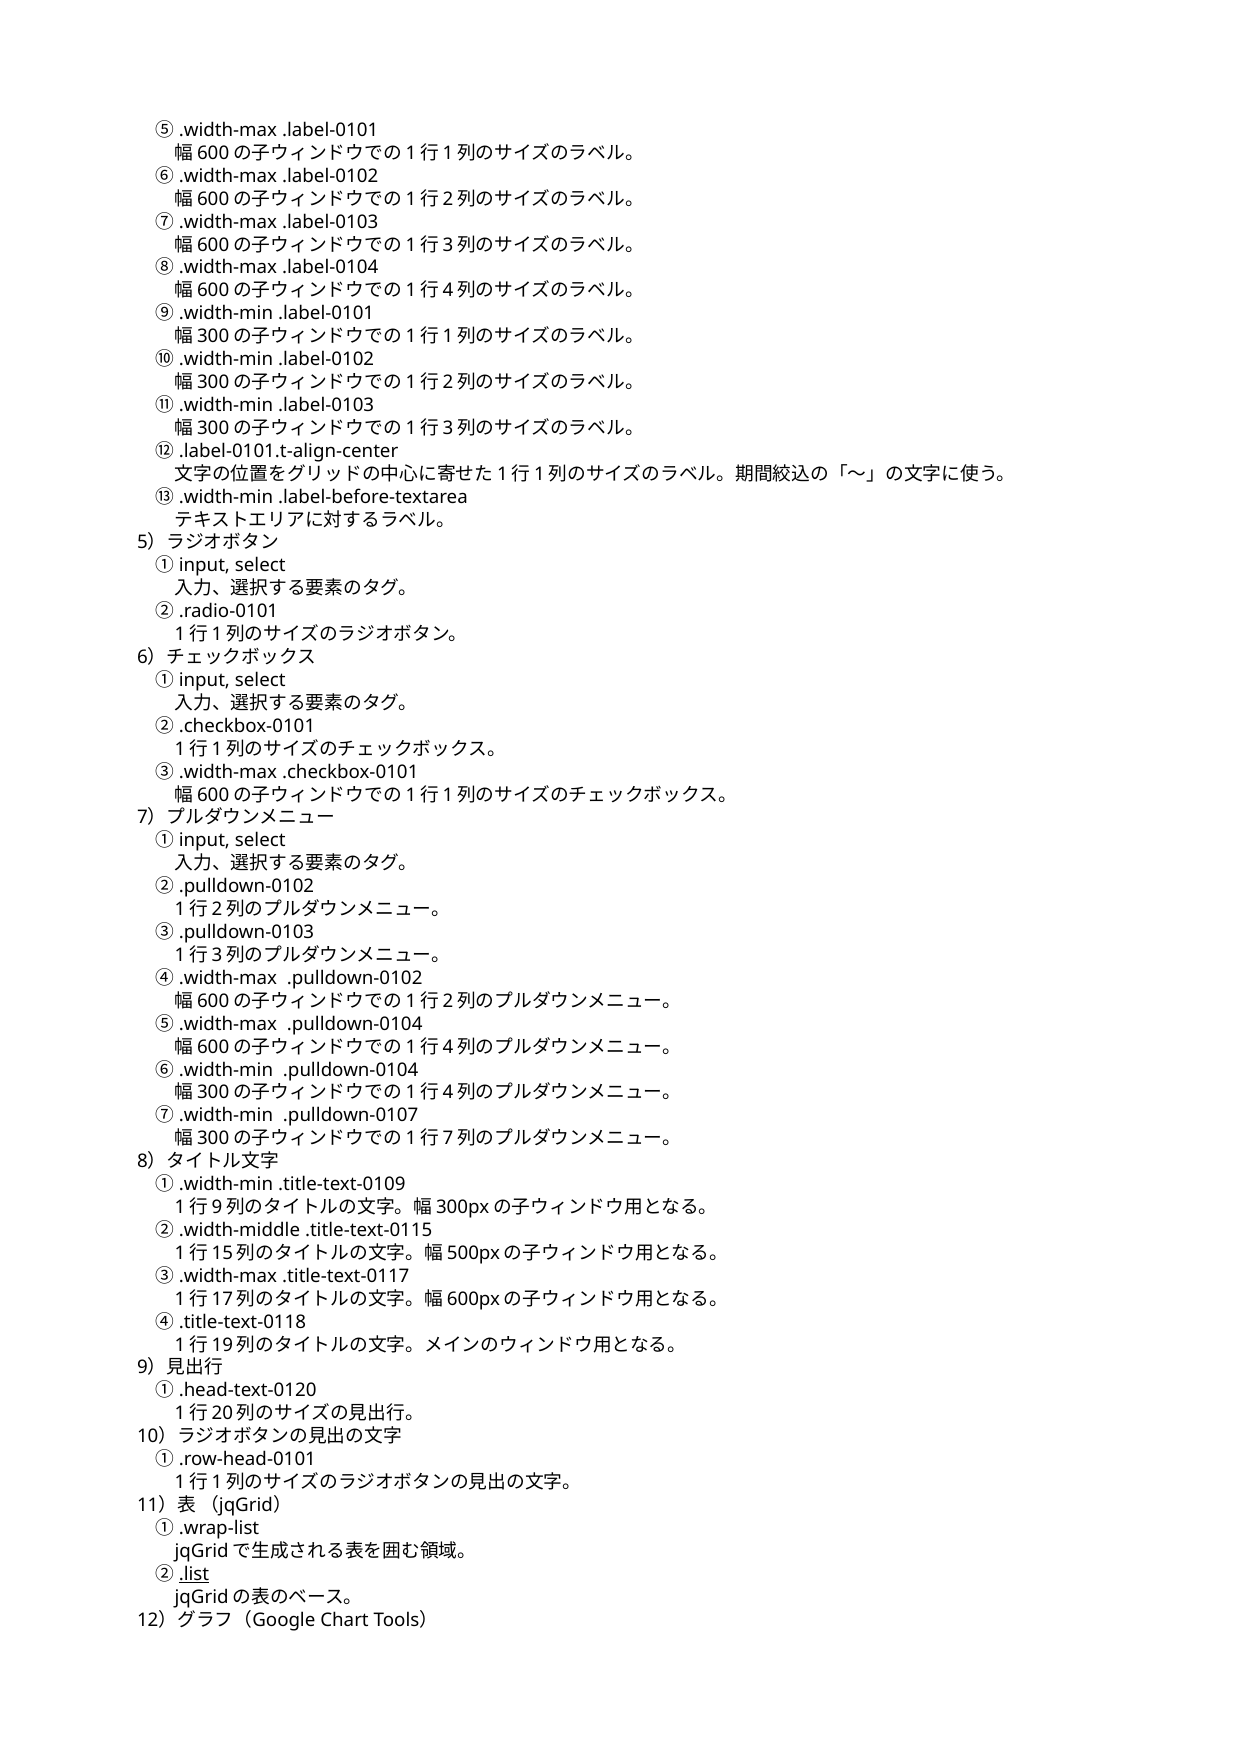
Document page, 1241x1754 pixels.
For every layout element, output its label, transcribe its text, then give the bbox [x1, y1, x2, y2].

text 1行20列のサイズの見出行。 [118, 1401, 1122, 1424]
text ① input, select [118, 553, 1122, 576]
text 8）タイトル文字 [118, 1149, 1122, 1172]
text ① input, select [118, 668, 1122, 691]
text ⑧ .width-max .label-0104 [118, 256, 1122, 278]
text ⑤ .width-max .pulldown-0104 [118, 1012, 1122, 1035]
text 1行19列のタイトルの文字。メインのウィンドウ用となる。 [118, 1333, 1122, 1356]
text 幅300の子ウィンドウでの1行2列のサイズのラベル。 [118, 370, 1122, 393]
text ② .checkbox-0101 [118, 714, 1122, 737]
text ① .row-head-0101 [118, 1447, 1122, 1470]
text ② .list [118, 1562, 1122, 1585]
text ④ .title-text-0118 [118, 1310, 1122, 1333]
text テキストエリアに対するラベル。 [118, 508, 1122, 531]
text ⑬ .width-min .label-before-textarea [118, 485, 1122, 508]
text ⑨ .width-min .label-0101 [118, 301, 1122, 324]
text 幅600の子ウィンドウでの1行3列のサイズのラベル。 [118, 233, 1122, 256]
text ① .width-min .title-text-0109 [118, 1172, 1122, 1195]
text 1行1列のサイズのチェックボックス。 [118, 737, 1122, 760]
text 幅600の子ウィンドウでの1行2列のサイズのラベル。 [118, 187, 1122, 210]
text 1行17列のタイトルの文字。幅600pxの子ウィンドウ用となる。 [118, 1287, 1122, 1310]
text 1行1列のサイズのラジオボタンの見出の文字。 [118, 1470, 1122, 1493]
text 幅300の子ウィンドウでの1行7列のプルダウンメニュー。 [118, 1126, 1122, 1149]
text 文字の位置をグリッドの中心に寄せた1行1列のサイズのラベル。期間絞込の「〜」の文字に使う。 [118, 462, 1122, 485]
text 1行9列のタイトルの文字。幅300pxの子ウィンドウ用となる。 [118, 1195, 1122, 1218]
text 10）ラジオボタンの見出の文字 [118, 1424, 1122, 1447]
text 6）チェックボックス [118, 645, 1122, 668]
text 9）見出行 [118, 1356, 1122, 1378]
text ③ .width-max .checkbox-0101 [118, 760, 1122, 783]
text ② .radio-0101 [118, 599, 1122, 622]
text 入力、選択する要素のタグ。 [118, 851, 1122, 874]
text 5）ラジオボタン [118, 531, 1122, 553]
text 幅300の子ウィンドウでの1行4列のプルダウンメニュー。 [118, 1081, 1122, 1103]
text 11）表 （jqGrid） [118, 1493, 1122, 1516]
text 幅300の子ウィンドウでの1行3列のサイズのラベル。 [118, 416, 1122, 439]
text ⑦ .width-min .pulldown-0107 [118, 1103, 1122, 1126]
text ⑥ .width-min .pulldown-0104 [118, 1058, 1122, 1081]
text ③ .width-max .title-text-0117 [118, 1264, 1122, 1287]
text ④ .width-max .pulldown-0102 [118, 966, 1122, 989]
text ② .width-middle .title-text-0115 [118, 1218, 1122, 1241]
text ① .head-text-0120 [118, 1378, 1122, 1401]
text 幅600の子ウィンドウでの1行4列のサイズのラベル。 [118, 278, 1122, 301]
text ⑤ .width-max .label-0101 [118, 118, 1122, 141]
text ⑥ .width-max .label-0102 [118, 164, 1122, 187]
text 1行3列のプルダウンメニュー。 [118, 943, 1122, 966]
text ② .pulldown-0102 [118, 874, 1122, 897]
text 入力、選択する要素のタグ。 [118, 576, 1122, 599]
text ⑫ .label-0101.t-align-center [118, 439, 1122, 462]
text 1行15列のタイトルの文字。幅500pxの子ウィンドウ用となる。 [118, 1241, 1122, 1264]
text jqGridの表のベース。 [118, 1585, 1122, 1608]
text 幅600の子ウィンドウでの1行1列のサイズのラベル。 [118, 141, 1122, 164]
text ⑩ .width-min .label-0102 [118, 347, 1122, 370]
text 1行2列のプルダウンメニュー。 [118, 897, 1122, 920]
text 入力、選択する要素のタグ。 [118, 691, 1122, 714]
text jqGridで生成される表を囲む領域。 [118, 1539, 1122, 1562]
text 7）プルダウンメニュー [118, 806, 1122, 828]
text ③ .pulldown-0103 [118, 920, 1122, 943]
text 幅600の子ウィンドウでの1行4列のプルダウンメニュー。 [118, 1035, 1122, 1058]
text ① .wrap-list [118, 1516, 1122, 1539]
text 12）グラフ（Google Chart Tools） [118, 1608, 1122, 1631]
text 幅300の子ウィンドウでの1行1列のサイズのラベル。 [118, 324, 1122, 347]
text 1行1列のサイズのラジオボタン。 [118, 622, 1122, 645]
text ① input, select [118, 828, 1122, 851]
text 幅600の子ウィンドウでの1行2列のプルダウンメニュー。 [118, 989, 1122, 1012]
text ⑦ .width-max .label-0103 [118, 210, 1122, 233]
text ⑪ .width-min .label-0103 [118, 393, 1122, 416]
text 幅600の子ウィンドウでの1行1列のサイズのチェックボックス。 [118, 783, 1122, 806]
